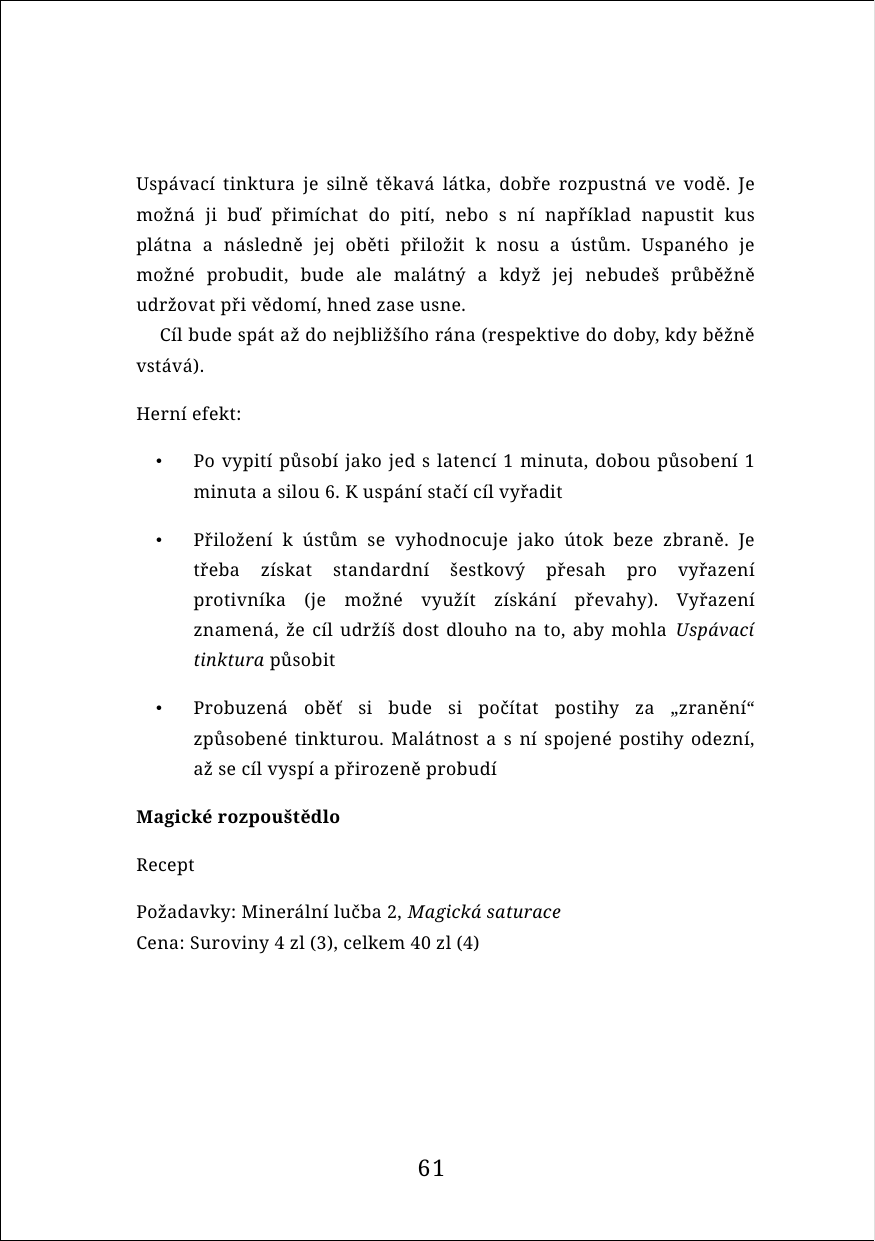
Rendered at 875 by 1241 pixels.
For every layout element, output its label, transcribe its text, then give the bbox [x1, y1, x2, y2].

list Přiložení k ústům se vyhodnocuje jako útok beze zbraně. Je třeba získat standardní šestkový přesah pro vyřazení protivníka (je možné využít získání převahy). Vyřazení znamená, že cíl udržíš dost dlouho na to, aby mohla Uspávací tinktura působit [156, 527, 756, 672]
text Uspávací tinktura je silně těkavá látka, dobře rozpustná ve vodě. Je možná ji buď přimíchat do pití, nebo s ní například napustit kus plátna a následně jej oběti přiložit k nosu a ústům. Uspaného je možné probudit, bude ale malátný a když jej nebudeš průběžně udržovat při vědomí, hned zase usne. Cíl bude spát až do nejbližšího rána (respektive do doby, kdy běžně vstává). [136, 172, 756, 377]
list Po vypití působí jako jed s latencí 1 minuta, dobou působení 1 minuta a silou 6. K uspání stačí cíl vyřadit [156, 449, 756, 503]
text Magické rozpouštědlo [136, 804, 756, 828]
text Požadavky: Minerální lučba 2, Magická saturace Cena: Suroviny 4 zl (3), celkem 40 zl (4) [136, 900, 756, 954]
list Probuzená oběť si bude si počítat postihy za „zranění“ způsobené tinkturou. Malátnost a s ní spojené postihy odezní, až se cíl vyspí a přirozeně probudí [156, 696, 756, 780]
text Recept [136, 852, 756, 876]
text Herní efekt: [136, 401, 756, 425]
